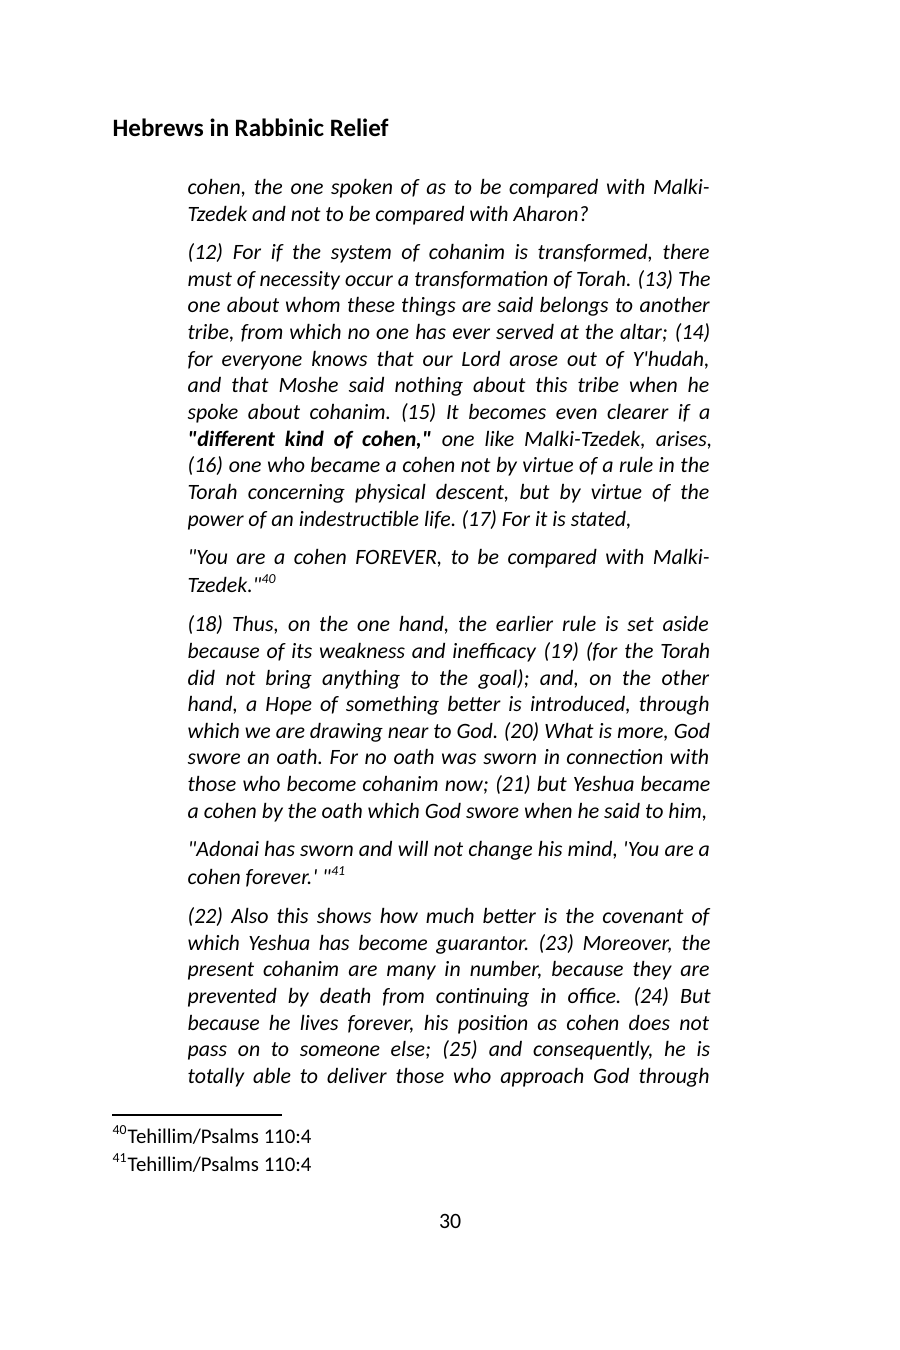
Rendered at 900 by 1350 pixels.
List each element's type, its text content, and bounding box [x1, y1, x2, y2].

text (22) Also this shows how much better is the covenant of which Yeshua has become guarantor. (23) Moreover, the present cohanim are many in number, because they are prevented by death from continuing in office. (24) But because he lives forever, his position as cohen does not pass on to someone else; (25) and consequently, he is totally able to deliver those who approach God through [187, 902, 712, 1089]
text "You are a cohen FOREVER, to be compared with Malki-Tzedek." [187, 544, 712, 598]
text (18) Thus, on the one hand, the earlier rule is set aside because of its weakness and inefficacy (19) (for the Torah did not bring anything to the goal); and, on the other hand, a Hope of something better is introduced, through which we are drawing near to God. (20) What is more, God swore an oath. For no oath was sworn in connection with those who become cohanim now; (21) but Yeshua became a cohen by the oath which God swore when he said to him, [187, 610, 712, 824]
text "Adonai has sworn and will not change his mind, 'You are a cohen forever.' " [187, 836, 712, 890]
text Tehillim/Psalms 110:4 [112, 1149, 787, 1177]
text (12) For if the system of cohanim is transformed, there must of necessity occur a transformation of Torah. (13) The one about whom these things are said belongs to another tribe, from which no one has ever served at the altar; (14) for everyone knows that our Lord arose out of Y'hudah, and that Moshe said nothing about this tribe when he spoke about cohanim. (15) It becomes even clearer if a "different kind of cohen," one like Malki-Tzedek, arises, (16) one who became a cohen not by virtue of a rule in the Torah concerning physical descent, but by virtue of the power of an indestructible life. (17) For it is stated, [187, 238, 712, 532]
text cohen, the one spoken of as to be compared with Malki-Tzedek and not to be compared with Aharon? [187, 173, 712, 226]
text Tehillim/Psalms 110:4 [112, 1121, 787, 1149]
